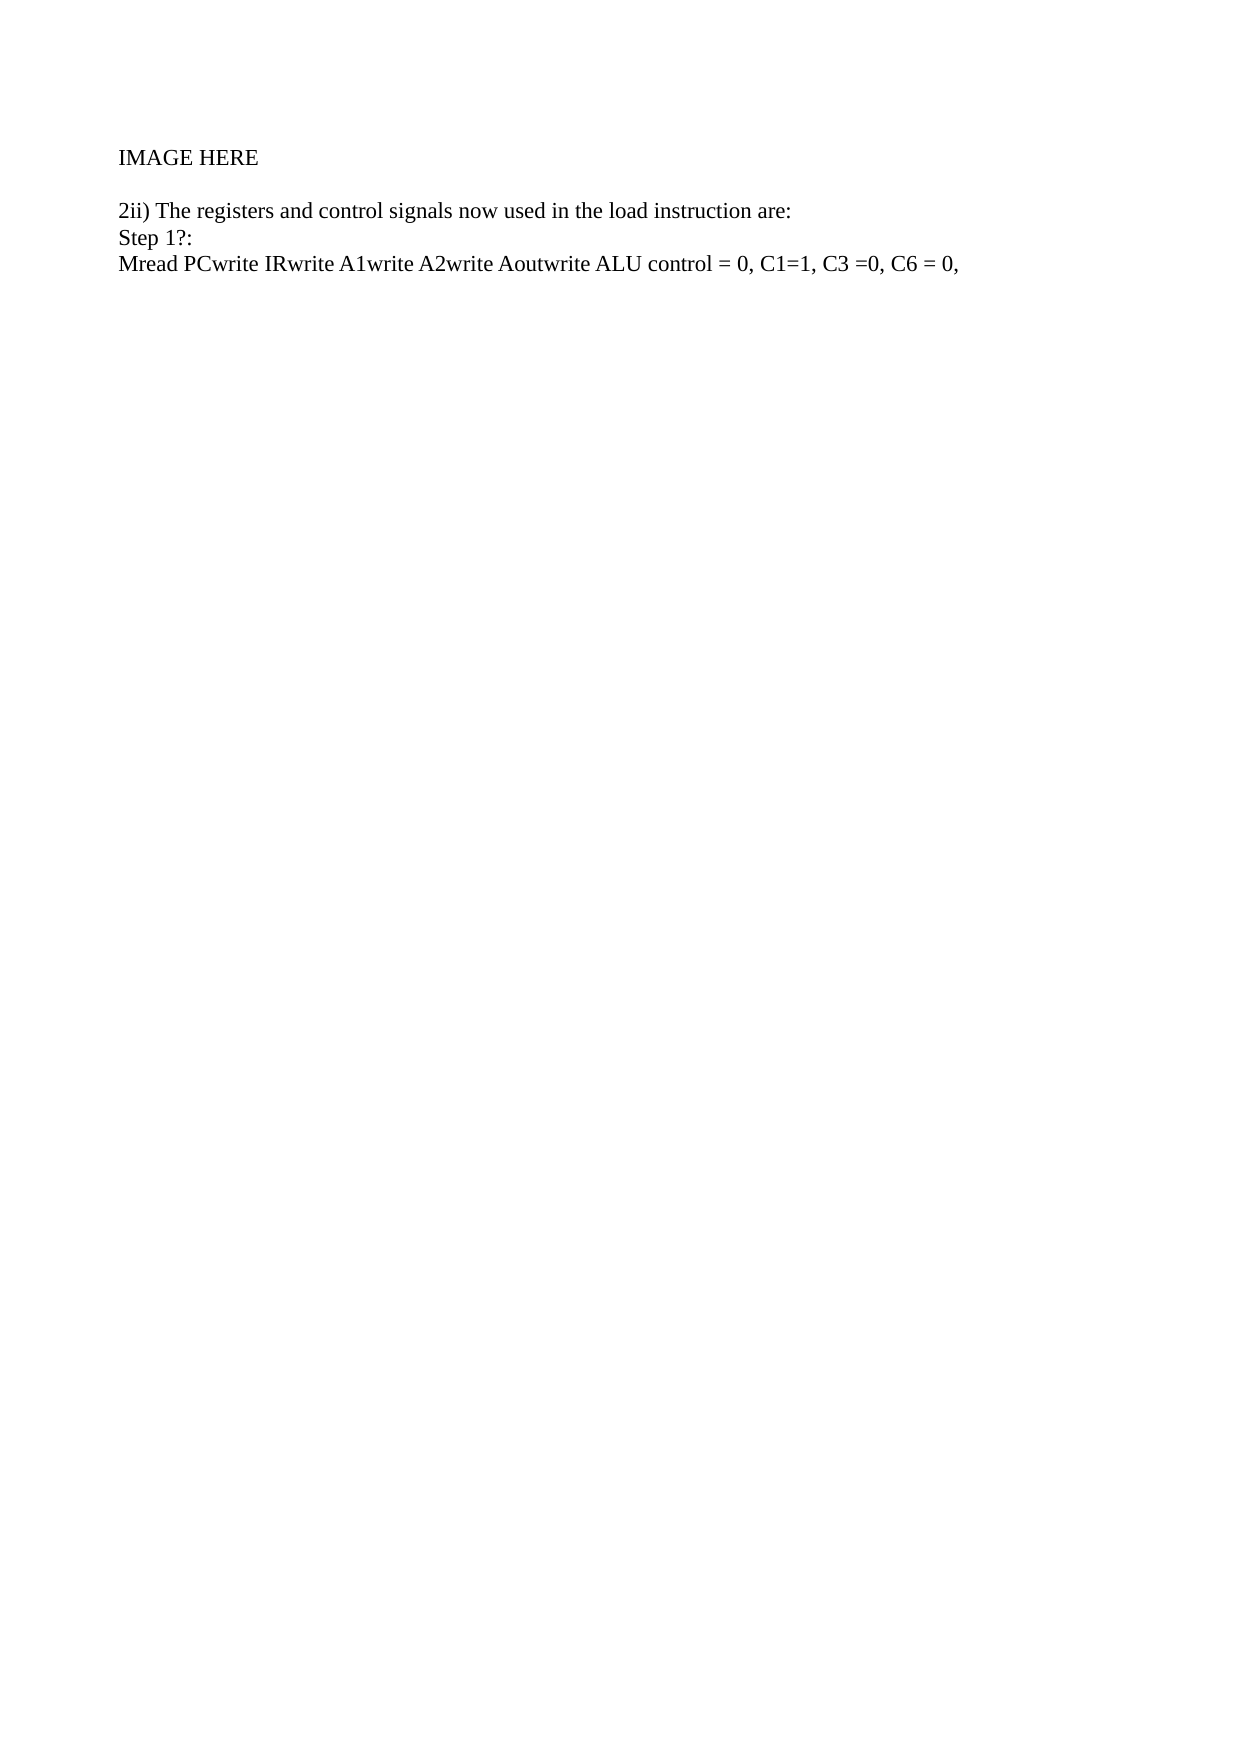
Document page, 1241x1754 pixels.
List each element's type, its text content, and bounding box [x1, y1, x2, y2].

text 2ii) The registers and control signals now used in the load instruction are: [118, 197, 1122, 223]
text Mread PCwrite IRwrite A1write A2write Aoutwrite ALU control = 0, C1=1, C3 =0, C6 = 0, [118, 250, 1122, 276]
text IMAGE HERE [118, 144, 1122, 171]
text Step 1?: [118, 223, 1122, 250]
